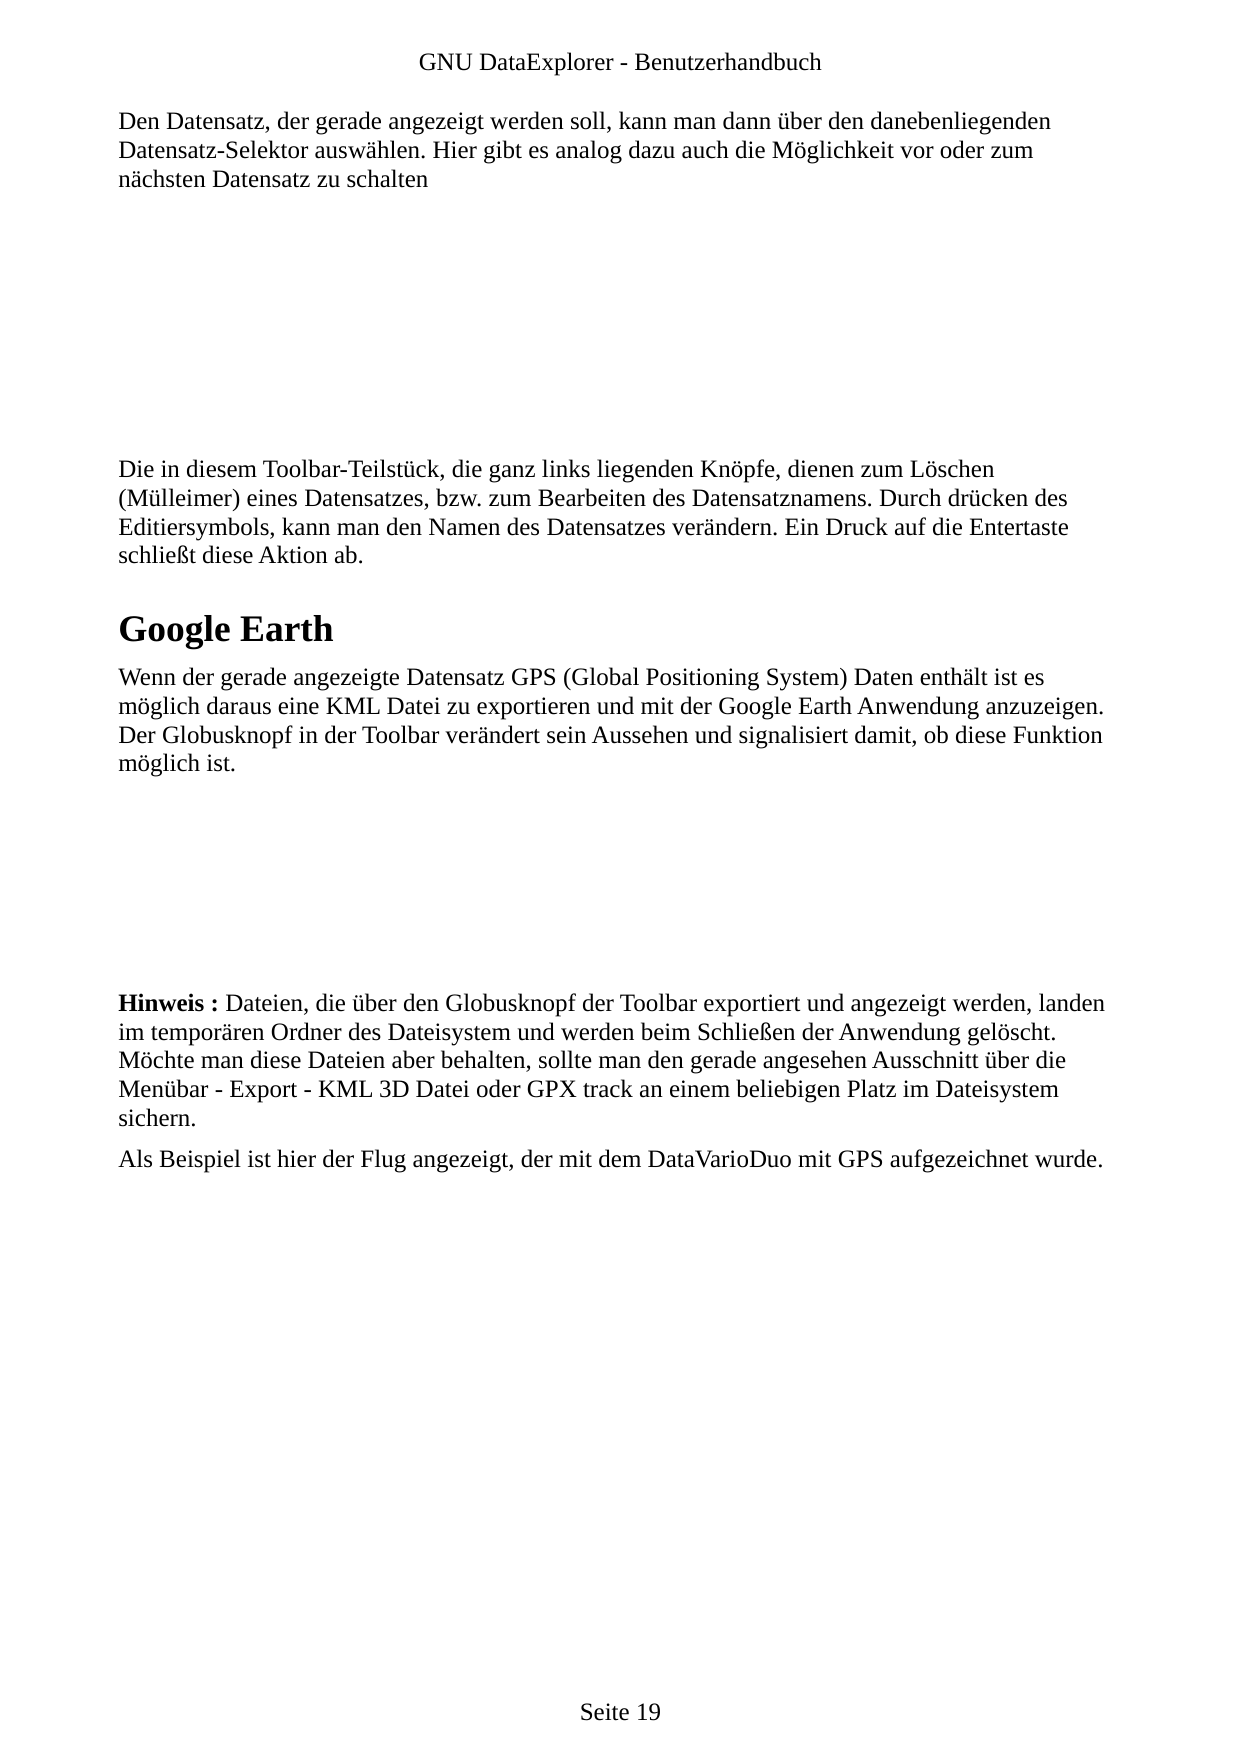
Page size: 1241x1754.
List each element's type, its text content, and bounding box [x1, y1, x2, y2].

text Wenn der gerade angezeigte Datensatz GPS (Global Positioning System) Daten enthält ist es möglich daraus eine KML Datei zu exportieren und mit der Google Earth Anwendung anzuzeigen. Der Globusknopf in der Toolbar verändert sein Aussehen und signalisiert damit, ob diese Funktion möglich ist. [118, 662, 1122, 777]
subtitle Google Earth [118, 607, 1122, 650]
text Die in diesem Toolbar-Teilstück, die ganz links liegenden Knöpfe, dienen zum Löschen (Mülleimer) eines Datensatzes, bzw. zum Bearbeiten des Datensatznamens. Durch drücken des Editiersymbols, kann man den Namen des Datensatzes verändern. Ein Druck auf die Entertaste schließt diese Aktion ab. [118, 454, 1122, 569]
text Hinweis : Dateien, die über den Globusknopf der Toolbar exportiert und angezeigt werden, landen im temporären Ordner des Dateisystem und werden beim Schließen der Anwendung gelöscht. Möchte man diese Dateien aber behalten, sollte man den gerade angesehen Ausschnitt über die Menübar - Export - KML 3D Datei oder GPX track an einem beliebigen Platz im Dateisystem sichern. [118, 988, 1122, 1132]
text Den Datensatz, der gerade angezeigt werden soll, kann man dann über den danebenliegenden Datensatz-Selektor auswählen. Hier gibt es analog dazu auch die Möglichkeit vor oder zum nächsten Datensatz zu schalten [118, 106, 1122, 192]
text Als Beispiel ist hier der Flug angezeigt, der mit dem DataVarioDuo mit GPS aufgezeichnet wurde. [118, 1144, 1122, 1173]
